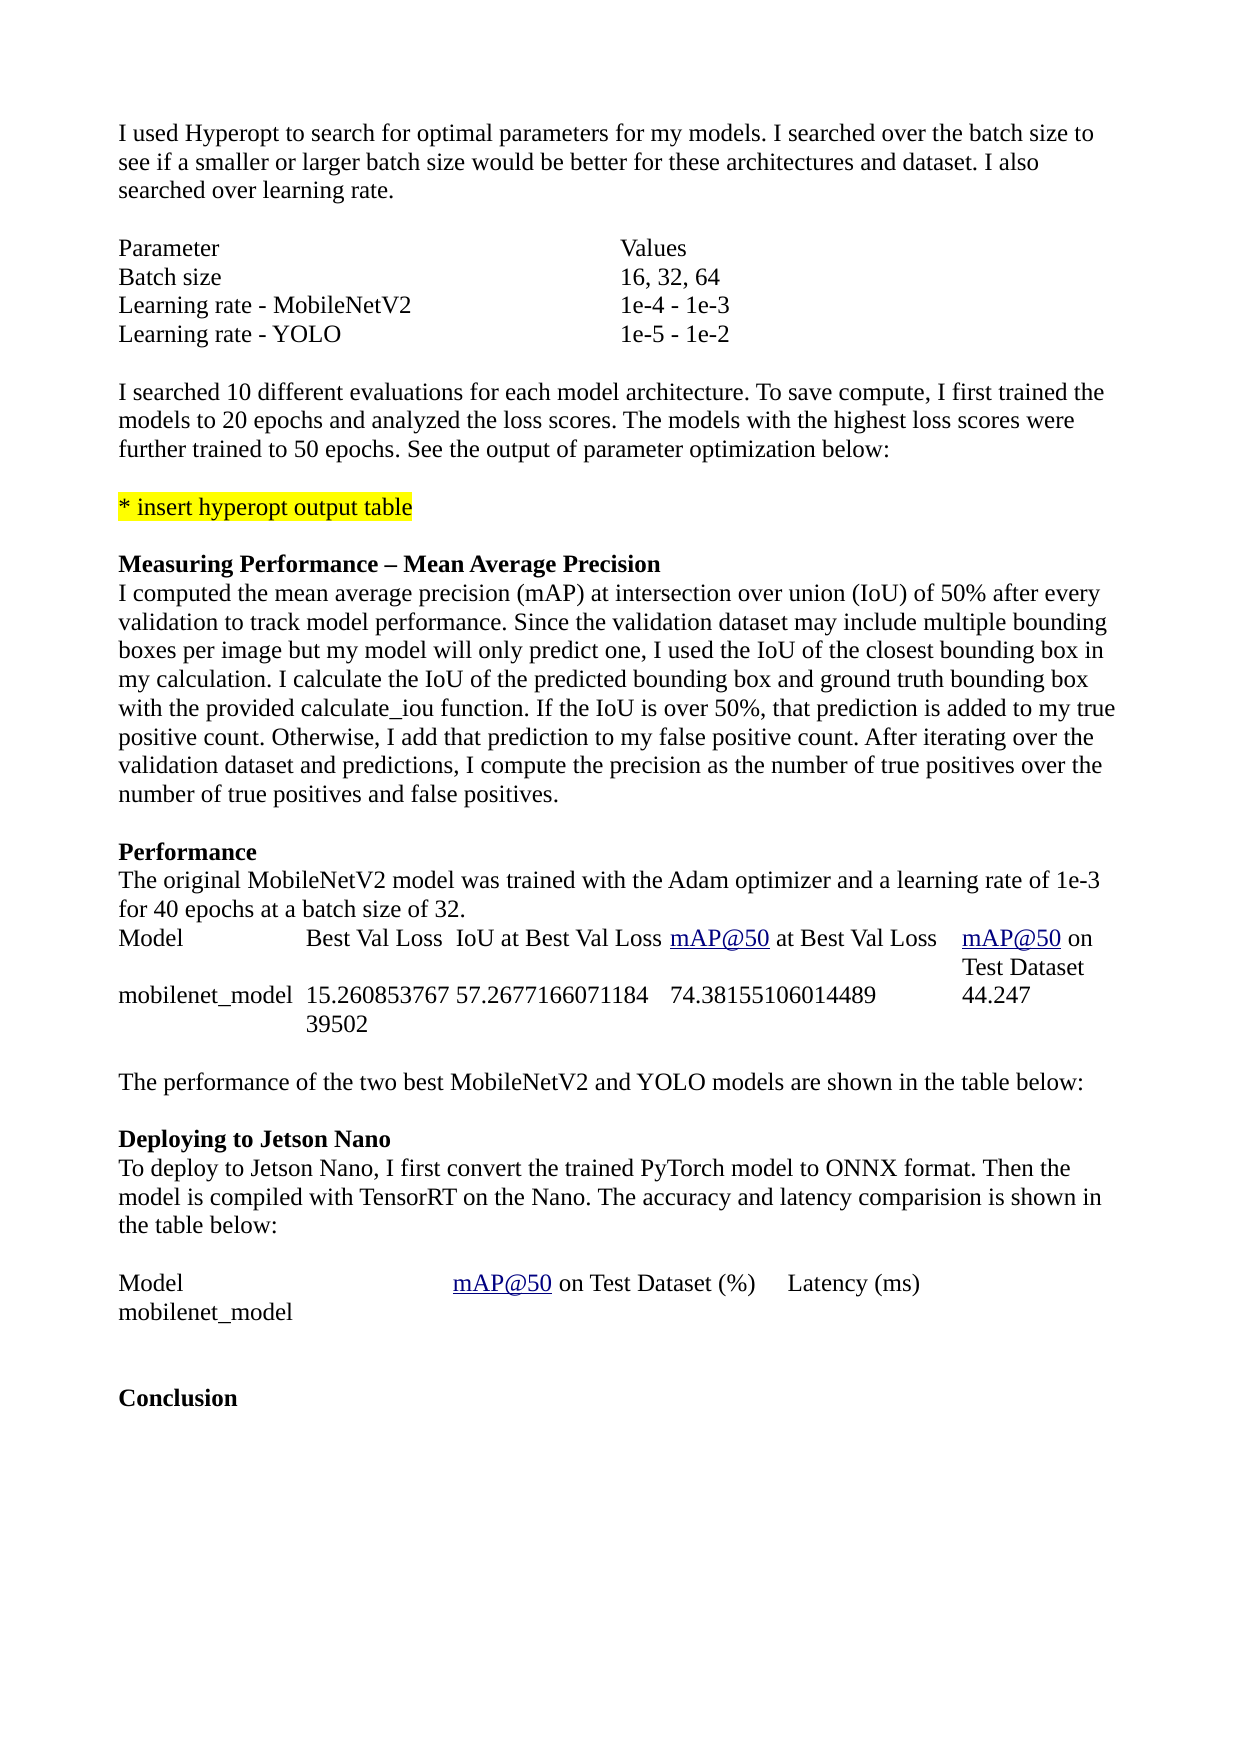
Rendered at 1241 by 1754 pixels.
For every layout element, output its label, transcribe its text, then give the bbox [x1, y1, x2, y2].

table_header Model [118, 923, 306, 981]
table_cell 1e-5 - 1e-2 [620, 319, 1122, 348]
table_cell Learning rate - MobileNetV2 [118, 291, 620, 319]
text The performance of the two best MobileNetV2 and YOLO models are shown in the table below: [118, 1067, 1122, 1096]
table_cell 57.2677166071184 [456, 981, 670, 1038]
table_cell [788, 1297, 1122, 1326]
table_header Values [620, 233, 1122, 262]
table_cell Learning rate - YOLO [118, 319, 620, 348]
table_header mAP@50 on Test Dataset [962, 923, 1123, 981]
text To deploy to Jetson Nano, I first convert the trained PyTorch model to ONNX format. Then the model is compiled with TensorRT on the Nano. The accuracy and latency comparision is shown in the table below: [118, 1153, 1122, 1239]
text * insert hyperopt output table [118, 492, 1122, 521]
text Performance [118, 837, 1122, 866]
text Deploying to Jetson Nano [118, 1124, 1122, 1153]
table_cell [118, 1326, 453, 1354]
text I searched 10 different evaluations for each model architecture. To save compute, I first trained the models to 20 epochs and analyzed the loss scores. The models with the highest loss scores were further trained to 50 epochs. See the output of parameter optimization below: [118, 377, 1122, 463]
table_header Parameter [118, 233, 620, 262]
table_cell [453, 1297, 787, 1326]
text I used Hyperopt to search for optimal parameters for my models. I searched over the batch size to see if a smaller or larger batch size would be better for these architectures and dataset. I also searched over learning rate. [118, 118, 1122, 204]
table_header Latency (ms) [788, 1268, 1122, 1297]
table_header Model [118, 1268, 453, 1297]
table_cell Batch size [118, 262, 620, 291]
table_cell [788, 1326, 1122, 1354]
table_cell [453, 1326, 787, 1354]
table_header IoU at Best Val Loss [456, 923, 670, 981]
table_header Best Val Loss [306, 923, 456, 981]
table_header mAP@50 on Test Dataset (%) [453, 1268, 787, 1297]
table_cell 16, 32, 64 [620, 262, 1122, 291]
table_cell mobilenet_model [118, 981, 306, 1038]
text I computed the mean average precision (mAP) at intersection over union (IoU) of 50% after every validation to track model performance. Since the validation dataset may include multiple bounding boxes per image but my model will only predict one, I used the IoU of the closest bounding box in my calculation. I calculate the IoU of the predicted bounding box and ground truth bounding box with the provided calculate_iou function. If the IoU is over 50%, that prediction is added to my true positive count. Otherwise, I add that prediction to my false positive count. After iterating over the validation dataset and predictions, I compute the precision as the number of true positives over the number of true positives and false positives. [118, 578, 1122, 808]
table_header mAP@50 at Best Val Loss [670, 923, 962, 981]
table_cell 74.38155106014489 [670, 981, 962, 1038]
text Measuring Performance – Mean Average Precision [118, 549, 1122, 578]
table_cell 44.247 [962, 981, 1123, 1038]
table_cell 15.26085376739502 [306, 981, 456, 1038]
text The original MobileNetV2 model was trained with the Adam optimizer and a learning rate of 1e-3 for 40 epochs at a batch size of 32. [118, 866, 1122, 923]
table_cell 1e-4 - 1e-3 [620, 291, 1122, 319]
table_cell mobilenet_model [118, 1297, 453, 1326]
text Conclusion [118, 1383, 1122, 1412]
